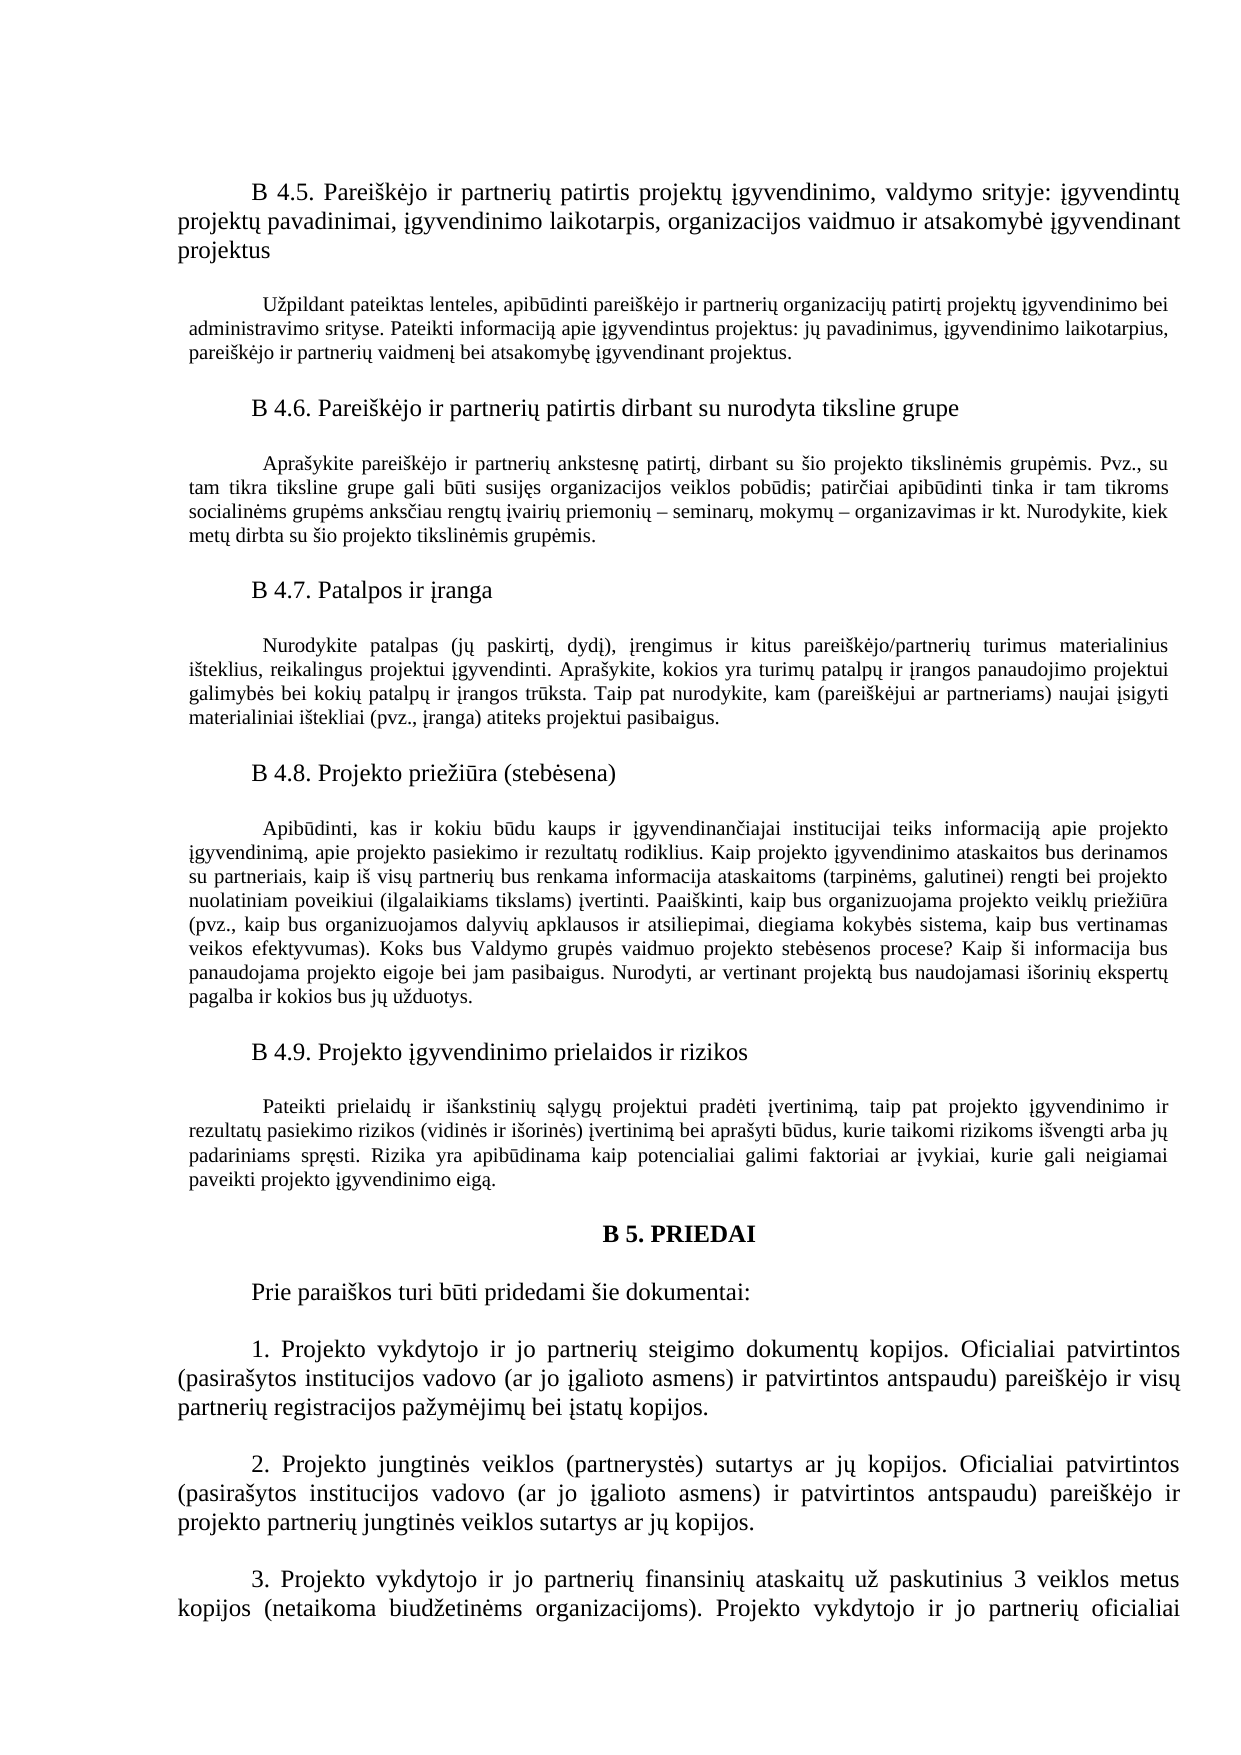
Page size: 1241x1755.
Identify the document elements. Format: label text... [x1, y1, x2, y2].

text B 4.8. Projekto priežiūra (stebėsena) [177, 758, 1181, 787]
table_header Aprašykite pareiškėjo ir partnerių ankstesnę patirtį, dirbant su šio projekto tikslinėmis grupėmis. Pvz., su tam tikra tiksline grupe gali būti susijęs organizacijos veiklos pobūdis; patirčiai apibūdinti tinka ir tam tikroms socialinėms grupėms anksčiau rengtų įvairių priemonių – seminarų, mokymų – organizavimas ir kt. Nurodykite, kiek metų dirbta su šio projekto tikslinėmis grupėmis. [177, 451, 1181, 547]
text Prie paraiškos turi būti pridedami šie dokumentai: [177, 1277, 1181, 1306]
text B 4.5. Pareiškėjo ir partnerių patirtis projektų įgyvendinimo, valdymo srityje: įgyvendintų projektų pavadinimai, įgyvendinimo laikotarpis, organizacijos vaidmuo ir atsakomybė įgyvendinant projektus [177, 177, 1181, 263]
table_header Nurodykite patalpas (jų paskirtį, dydį), įrengimus ir kitus pareiškėjo/partnerių turimus materialinius išteklius, reikalingus projektui įgyvendinti. Aprašykite, kokios yra turimų patalpų ir įrangos panaudojimo projektui galimybės bei kokių patalpų ir įrangos trūksta. Taip pat nurodykite, kam (pareiškėjui ar partneriams) naujai įsigyti materialiniai ištekliai (pvz., įranga) atiteks projektui pasibaigus. [177, 633, 1181, 729]
text 3. Projekto vykdytojo ir jo partnerių finansinių ataskaitų už paskutinius 3 veiklos metus kopijos (netaikoma biudžetinėms organizacijoms). Projekto vykdytojo ir jo partnerių oficialiai [177, 1564, 1181, 1622]
text 1. Projekto vykdytojo ir jo partnerių steigimo dokumentų kopijos. Oficialiai patvirtintos (pasirašytos institucijos vadovo (ar jo įgalioto asmens) ir patvirtintos antspaudu) pareiškėjo ir visų partnerių registracijos pažymėjimų bei įstatų kopijos. [177, 1334, 1181, 1421]
text B 5. PRIEDAI [177, 1219, 1181, 1248]
table_header Užpildant pateiktas lenteles, apibūdinti pareiškėjo ir partnerių organizacijų patirtį projektų įgyvendinimo bei administravimo srityse. Pateikti informaciją apie įgyvendintus projektus: jų pavadinimus, įgyvendinimo laikotarpius, pareiškėjo ir partnerių vaidmenį bei atsakomybę įgyvendinant projektus. [177, 292, 1181, 364]
table_header Pateikti prielaidų ir išankstinių sąlygų projektui pradėti įvertinimą, taip pat projekto įgyvendinimo ir rezultatų pasiekimo rizikos (vidinės ir išorinės) įvertinimą bei aprašyti būdus, kurie taikomi rizikoms išvengti arba jų padariniams spręsti. Rizika yra apibūdinama kaip potencialiai galimi faktoriai ar įvykiai, kurie gali neigiamai paveikti projekto įgyvendinimo eigą. [177, 1094, 1181, 1191]
text B 4.9. Projekto įgyvendinimo prielaidos ir rizikos [177, 1037, 1181, 1066]
text B 4.6. Pareiškėjo ir partnerių patirtis dirbant su nurodyta tiksline grupe [177, 393, 1181, 422]
text 2. Projekto jungtinės veiklos (partnerystės) sutartys ar jų kopijos. Oficialiai patvirtintos (pasirašytos institucijos vadovo (ar jo įgalioto asmens) ir patvirtintos antspaudu) pareiškėjo ir projekto partnerių jungtinės veiklos sutartys ar jų kopijos. [177, 1449, 1181, 1536]
table_header Apibūdinti, kas ir kokiu būdu kaups ir įgyvendinančiajai institucijai teiks informaciją apie projekto įgyvendinimą, apie projekto pasiekimo ir rezultatų rodiklius. Kaip projekto įgyvendinimo ataskaitos bus derinamos su partneriais, kaip iš visų partnerių bus renkama informacija ataskaitoms (tarpinėms, galutinei) rengti bei projekto nuolatiniam poveikiui (ilgalaikiams tikslams) įvertinti. Paaiškinti, kaip bus organizuojama projekto veiklų priežiūra (pvz., kaip bus organizuojamos dalyvių apklausos ir atsiliepimai, diegiama kokybės sistema, kaip bus vertinamas veikos efektyvumas). Koks bus Valdymo grupės vaidmuo projekto stebėsenos procese? Kaip ši informacija bus panaudojama projekto eigoje bei jam pasibaigus. Nurodyti, ar vertinant projektą bus naudojamasi išorinių ekspertų pagalba ir kokios bus jų užduotys. [177, 816, 1181, 1008]
text B 4.7. Patalpos ir įranga [177, 576, 1181, 604]
